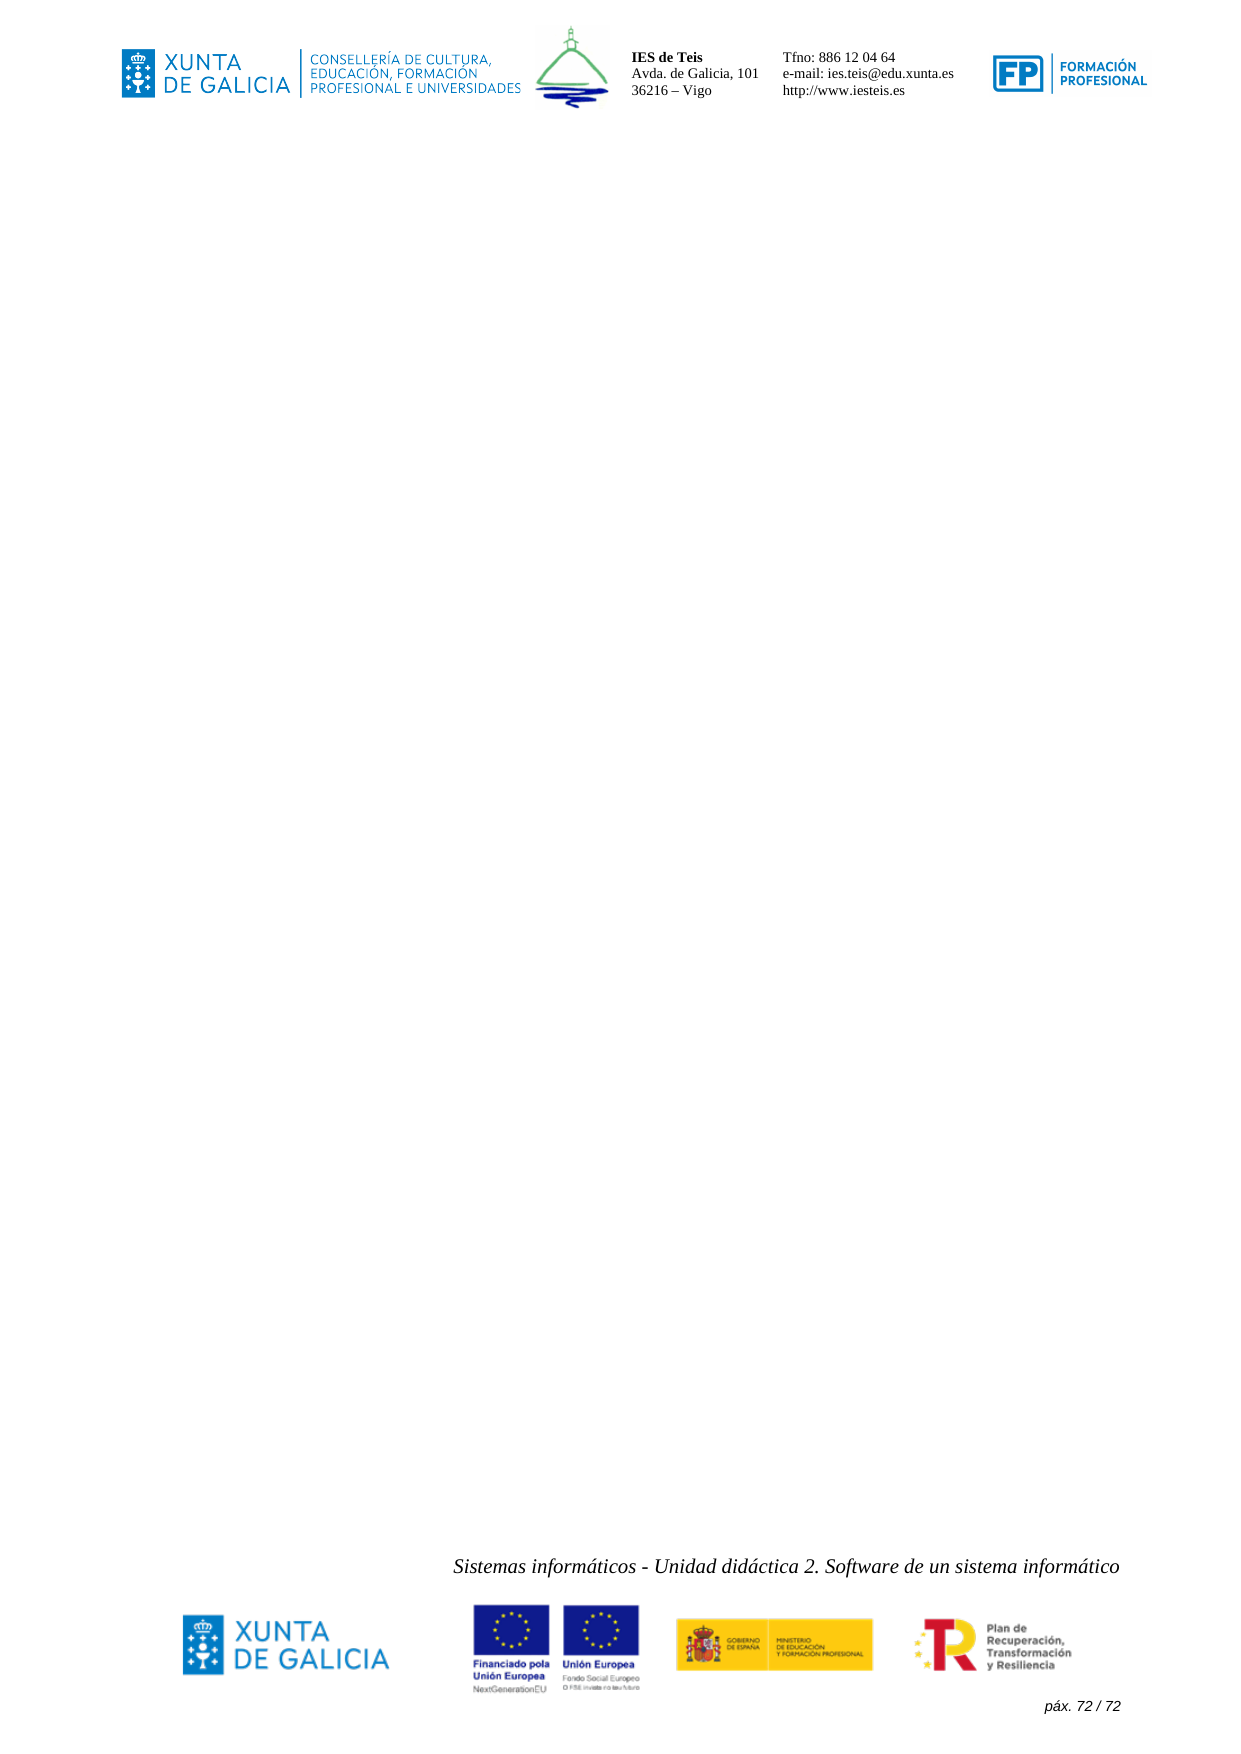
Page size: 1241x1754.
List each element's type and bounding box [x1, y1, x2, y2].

picture [121, 49, 521, 98]
picture [534, 25, 611, 110]
picture [989, 50, 1153, 97]
picture [182, 1593, 1085, 1700]
